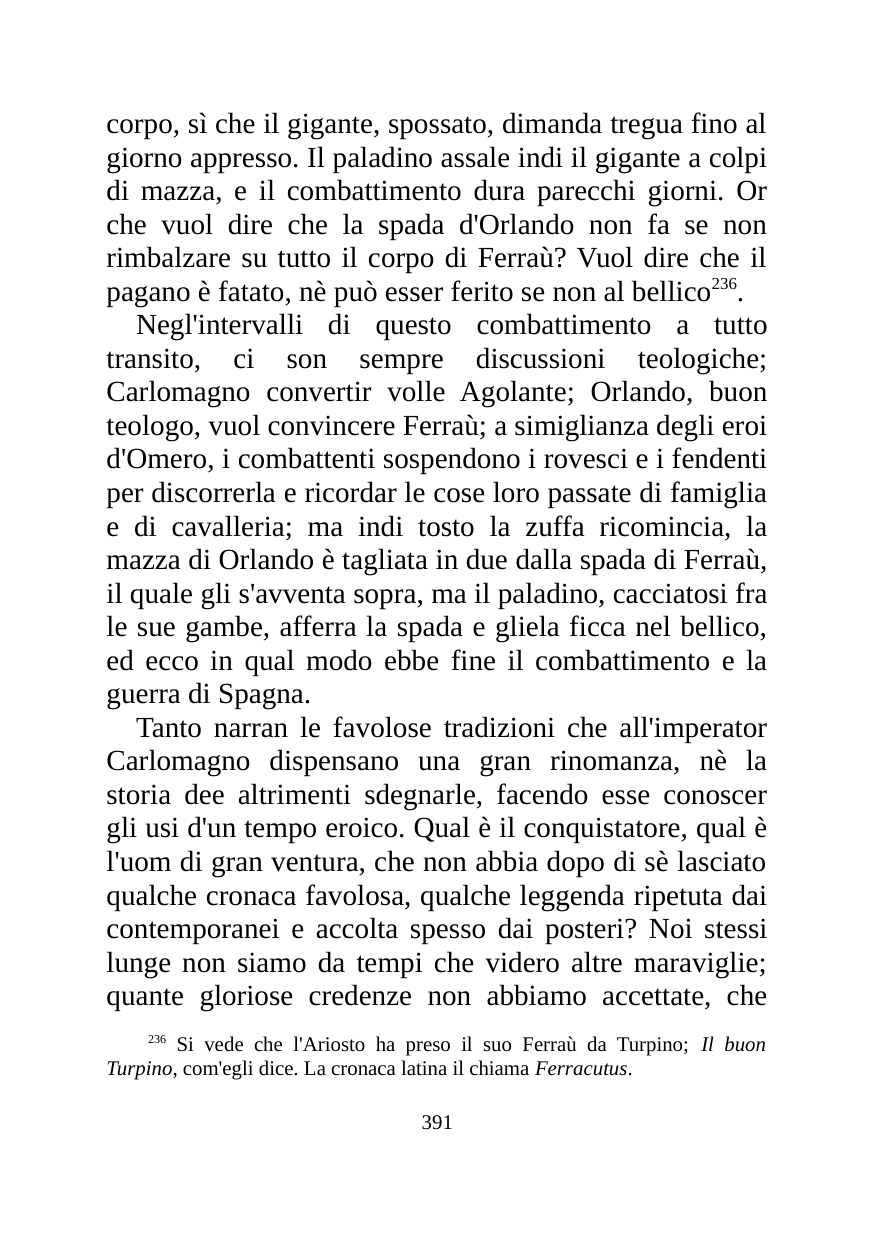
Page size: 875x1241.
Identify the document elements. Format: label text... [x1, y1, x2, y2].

text corpo, sì che il gigante, spossato, dimanda tregua fino al giorno appresso. Il paladino assale indi il gigante a colpi di mazza, e il combattimento dura parecchi giorni. Or che vuol dire che la spada d'Orlando non fa se non rimbalzare su tutto il corpo di Ferraù? Vuol dire che il pagano è fatato, nè può esser ferito se non al bellico. [106, 106, 768, 307]
text Tanto narran le favolose tradizioni che all'imperator Carlomagno dispensano una gran rinomanza, nè la storia dee altrimenti sdegnarle, facendo esse conoscer gli usi d'un tempo eroico. Qual è il conquistatore, qual è l'uom di gran ventura, che non abbia dopo di sè lasciato qualche cronaca favolosa, qualche leggenda ripetuta dai contemporanei e accolta spesso dai posteri? Noi stessi lunge non siamo da tempi che videro altre maraviglie; quante gloriose credenze non abbiamo accettate, che [106, 710, 768, 1012]
text Negl'intervalli di questo combattimento a tutto transito, ci son sempre discussioni teologiche; Carlomagno convertir volle Agolante; Orlando, buon teologo, vuol convincere Ferraù; a simiglianza degli eroi d'Omero, i combattenti sospendono i rovesci e i fendenti per discorrerla e ricordar le cose loro passate di famiglia e di cavalleria; ma indi tosto la zuffa ricomincia, la mazza di Orlando è tagliata in due dalla spada di Ferraù, il quale gli s'avventa sopra, ma il paladino, cacciatosi fra le sue gambe, afferra la spada e gliela ficca nel bellico, ed ecco in qual modo ebbe fine il combattimento e la guerra di Spagna. [106, 307, 768, 710]
text Si vede che l'Ariosto ha preso il suo Ferraù da Turpino; Il buon Turpino, com'egli dice. La cronaca latina il chiama Ferracutus. [106, 1032, 768, 1080]
